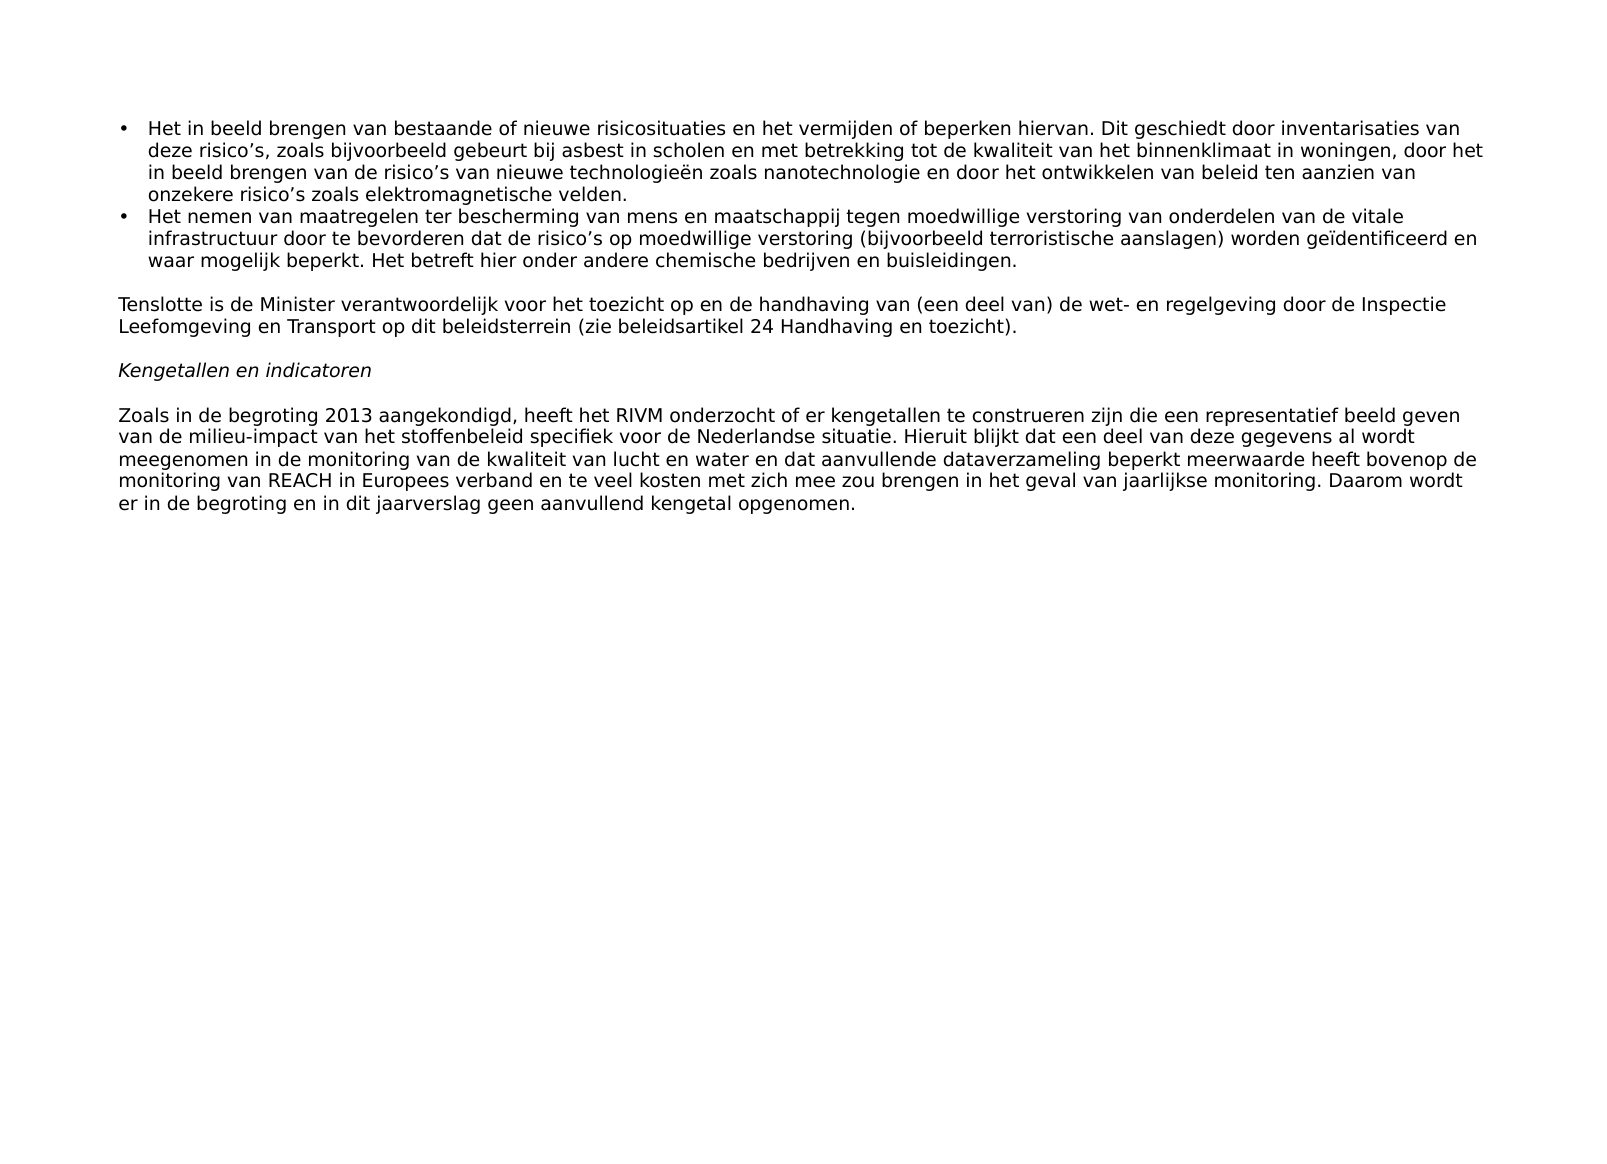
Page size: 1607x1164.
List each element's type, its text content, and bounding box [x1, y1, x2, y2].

subtitle Kengetallen en indicatoren [118, 360, 1488, 382]
text • Het nemen van maatregelen ter bescherming van mens en maatschappij tegen moedwillige verstoring van onderdelen van de vitale infrastructuur door te bevorderen dat de risico’s op moedwillige verstoring (bijvoorbeeld terroristische aanslagen) worden geïdentificeerd en waar mogelijk beperkt. Het betreft hier onder andere chemische bedrijven en buisleidingen. [118, 206, 1488, 272]
text • Het in beeld brengen van bestaande of nieuwe risicosituaties en het vermijden of beperken hiervan. Dit geschiedt door inventarisaties van deze risico’s, zoals bijvoorbeeld gebeurt bij asbest in scholen en met betrekking tot de kwaliteit van het binnenklimaat in woningen, door het in beeld brengen van de risico’s van nieuwe technologieën zoals nanotechnologie en door het ontwikkelen van beleid ten aanzien van onzekere risico’s zoals elektromagnetische velden. [118, 118, 1488, 206]
text Zoals in de begroting 2013 aangekondigd, heeft het RIVM onderzocht of er kengetallen te construeren zijn die een representatief beeld geven van de milieu-impact van het stoffenbeleid specifiek voor de Nederlandse situatie. Hieruit blijkt dat een deel van deze gegevens al wordt meegenomen in de monitoring van de kwaliteit van lucht en water en dat aanvullende dataverzameling beperkt meerwaarde heeft bovenop de monitoring van REACH in Europees verband en te veel kosten met zich mee zou brengen in het geval van jaarlijkse monitoring. Daarom wordt er in de begroting en in dit jaarverslag geen aanvullend kengetal opgenomen. [118, 404, 1488, 514]
text Tenslotte is de Minister verantwoordelijk voor het toezicht op en de handhaving van (een deel van) de wet- en regelgeving door de Inspectie Leefomgeving en Transport op dit beleidsterrein (zie beleidsartikel 24 Handhaving en toezicht). [118, 294, 1488, 338]
